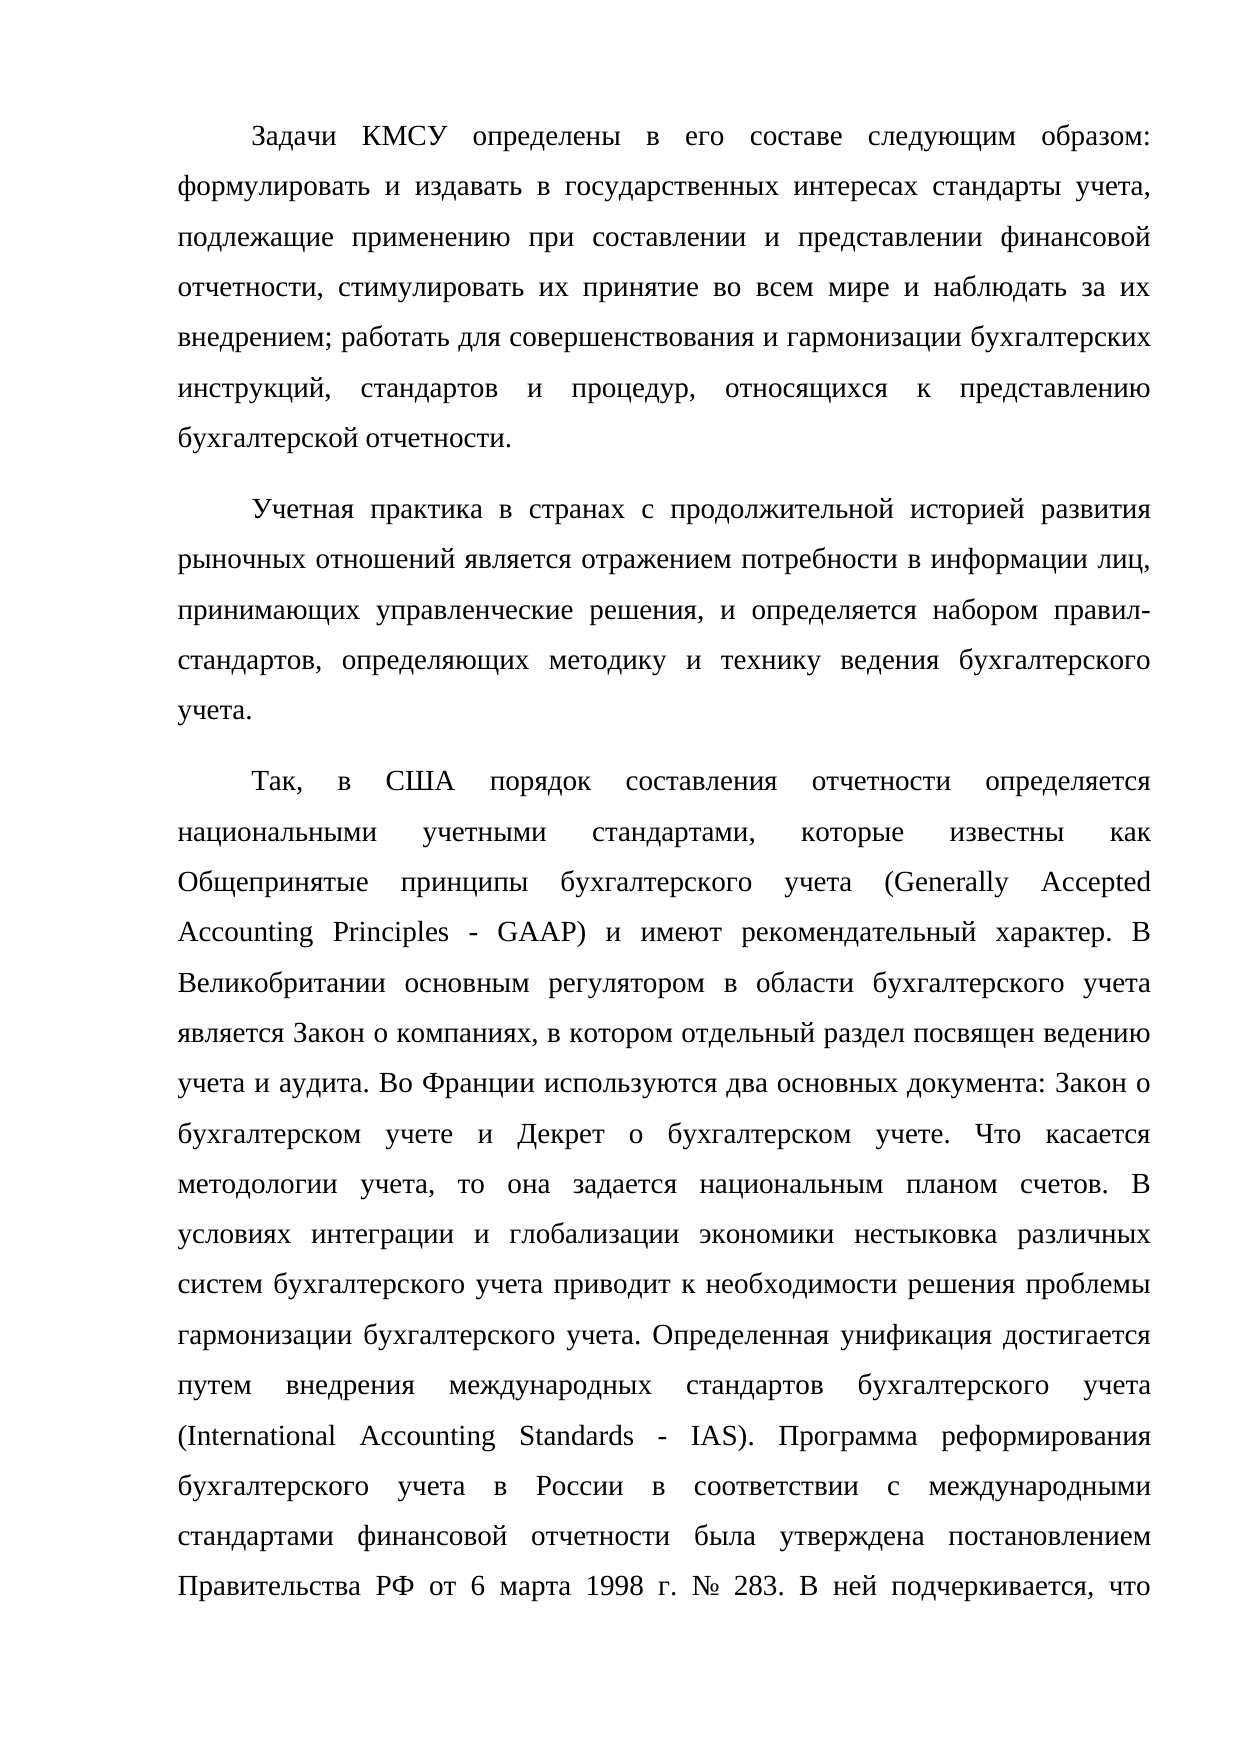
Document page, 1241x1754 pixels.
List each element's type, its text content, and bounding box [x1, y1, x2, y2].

text Учетная практика в странах с продолжительной историей развития рыночных отношений является отражением потребности в информации лиц, принимающих управленческие решения, и определяется набором правил-стандартов, определяющих методику и технику ведения бухгалтерского учета. [177, 491, 1152, 726]
text Так, в США порядок составления отчетности определяется национальными учетными стандартами, которые известны как Общепринятые принципы бухгалтерского учета (Generally Accepted Accounting Principles - GAAP) и имеют рекомендательный характер. В Великобритании основным регулятором в области бухгалтерского учета является Закон о компаниях, в котором отдельный раздел посвящен ведению учета и аудита. Во Франции используются два основных документа: Закон о бухгалтерском учете и Декрет о бухгалтерском учете. Что касается методологии учета, то она задается национальным планом счетов. В условиях интеграции и глобализации экономики нестыковка различных систем бухгалтерского учета приводит к необходимости решения проблемы гармонизации бухгалтерского учета. Определенная унификация достигается путем внедрения международных стандартов бухгалтерского учета (International Accounting Standards - IAS). Программа реформирования бухгалтерского учета в России в соответствии с международными стандартами финансовой отчетности была утверждена постановлением Правительства РФ от 6 марта 1998 г. № 283. В ней подчеркивается, что [177, 763, 1152, 1602]
text Задачи КМСУ определены в его составе следующим образом: формулировать и издавать в государственных интересах стандарты учета, подлежащие применению при составлении и представлении финансовой отчетности, стимулировать их принятие во всем мире и наблюдать за их внедрением; работать для совершенствования и гармонизации бухгалтерских инструкций, стандартов и процедур, относящихся к представлению бухгалтерской отчетности. [177, 118, 1152, 453]
